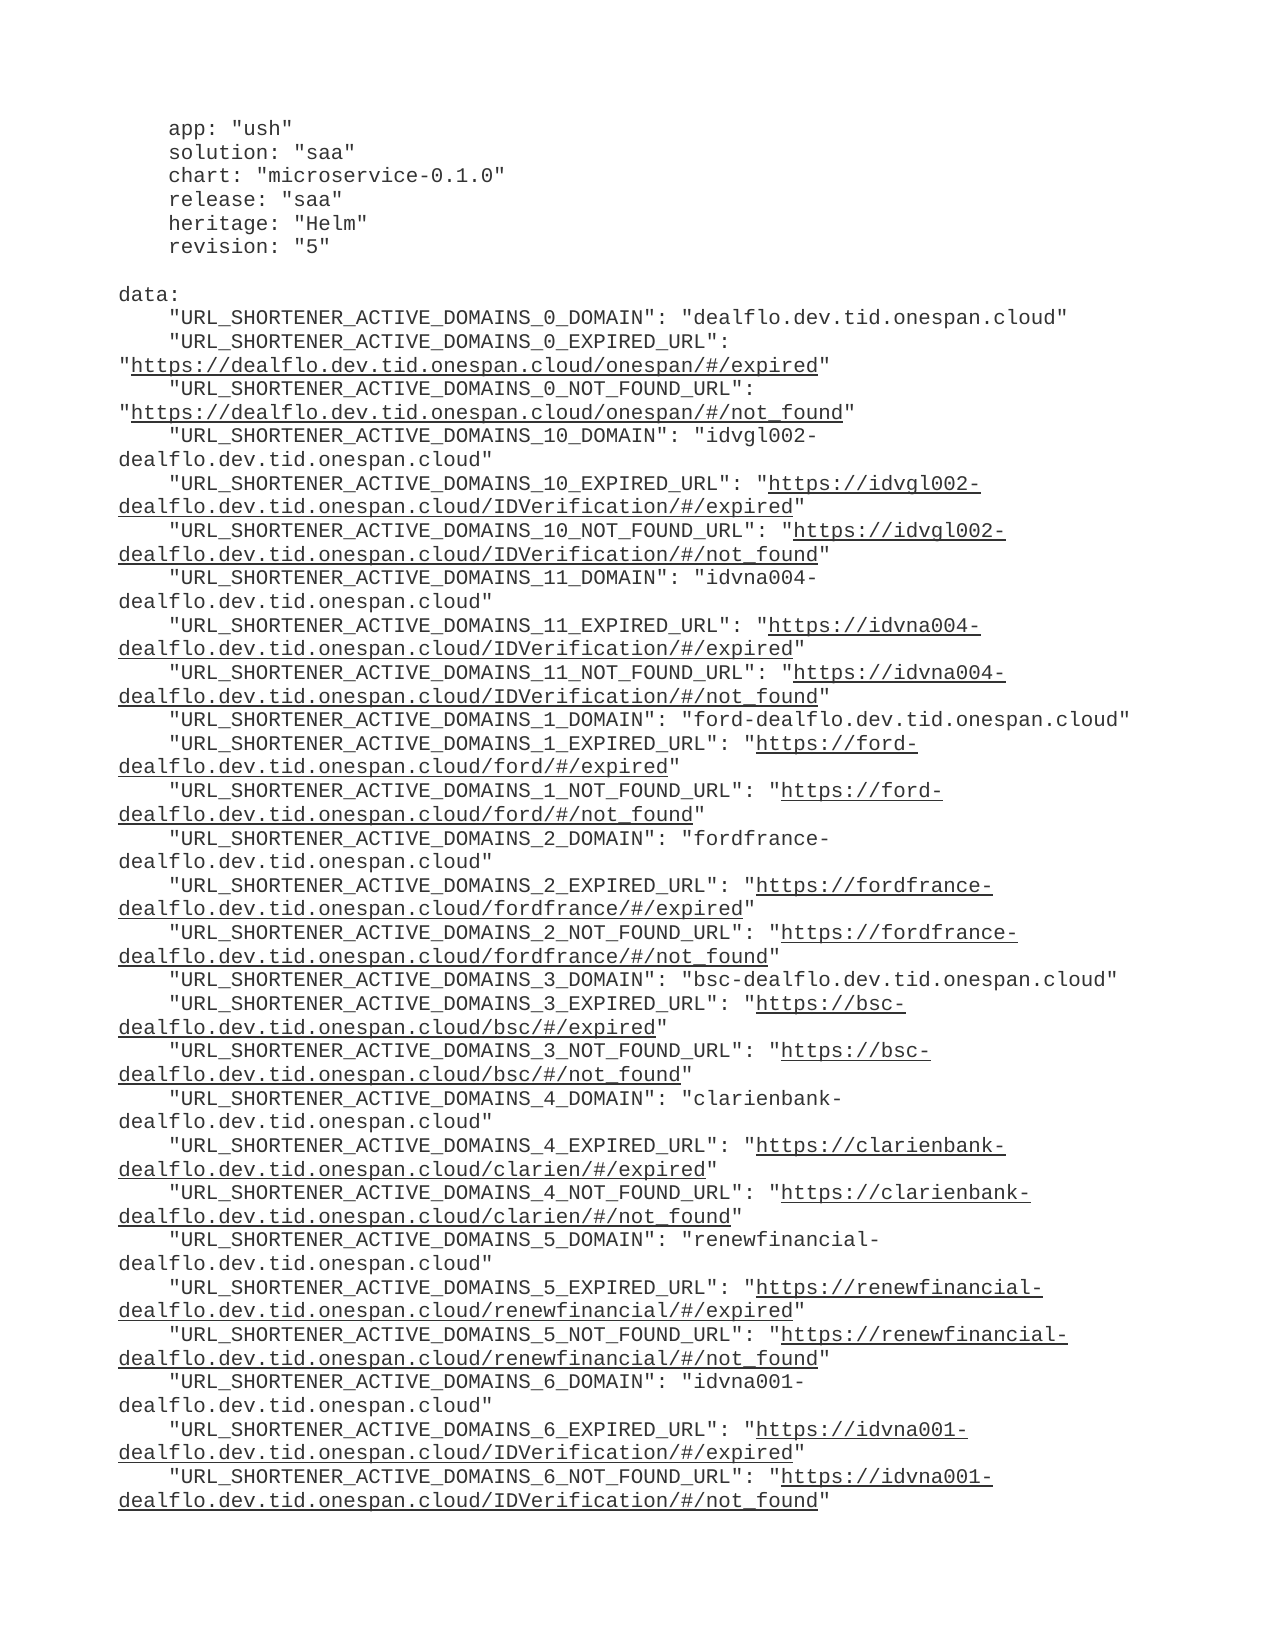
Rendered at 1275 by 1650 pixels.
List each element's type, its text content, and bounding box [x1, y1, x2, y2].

text "URL_SHORTENER_ACTIVE_DOMAINS_5_DOMAIN": "renewfinancial-dealflo.dev.tid.onespan.cloud" [118, 1229, 1157, 1277]
text "URL_SHORTENER_ACTIVE_DOMAINS_1_NOT_FOUND_URL": "https://ford-dealflo.dev.tid.onespan.cloud/ford/#/not_found" [118, 780, 1157, 827]
text "URL_SHORTENER_ACTIVE_DOMAINS_0_EXPIRED_URL": "https://dealflo.dev.tid.onespan.cloud/onespan/#/expired" [118, 331, 1157, 378]
text "URL_SHORTENER_ACTIVE_DOMAINS_11_EXPIRED_URL": "https://idvna004-dealflo.dev.tid.onespan.cloud/IDVerification/#/expired" [118, 615, 1157, 662]
text "URL_SHORTENER_ACTIVE_DOMAINS_11_DOMAIN": "idvna004-dealflo.dev.tid.onespan.cloud" [118, 567, 1157, 615]
text "URL_SHORTENER_ACTIVE_DOMAINS_2_DOMAIN": "fordfrance-dealflo.dev.tid.onespan.cloud" [118, 827, 1157, 875]
text revision: "5" [118, 236, 1157, 260]
text "URL_SHORTENER_ACTIVE_DOMAINS_5_NOT_FOUND_URL": "https://renewfinancial-dealflo.dev.tid.onespan.cloud/renewfinancial/#/not_found" [118, 1324, 1157, 1371]
text "URL_SHORTENER_ACTIVE_DOMAINS_2_EXPIRED_URL": "https://fordfrance-dealflo.dev.tid.onespan.cloud/fordfrance/#/expired" [118, 875, 1157, 922]
text app: "ush" [118, 118, 1157, 142]
text "URL_SHORTENER_ACTIVE_DOMAINS_2_NOT_FOUND_URL": "https://fordfrance-dealflo.dev.tid.onespan.cloud/fordfrance/#/not_found" [118, 922, 1157, 969]
text "URL_SHORTENER_ACTIVE_DOMAINS_3_DOMAIN": "bsc-dealflo.dev.tid.onespan.cloud" [118, 969, 1157, 993]
text "URL_SHORTENER_ACTIVE_DOMAINS_1_EXPIRED_URL": "https://ford-dealflo.dev.tid.onespan.cloud/ford/#/expired" [118, 733, 1157, 780]
text "URL_SHORTENER_ACTIVE_DOMAINS_10_DOMAIN": "idvgl002-dealflo.dev.tid.onespan.cloud" [118, 426, 1157, 473]
text solution: "saa" [118, 142, 1157, 165]
text "URL_SHORTENER_ACTIVE_DOMAINS_3_EXPIRED_URL": "https://bsc-dealflo.dev.tid.onespan.cloud/bsc/#/expired" [118, 993, 1157, 1040]
text "URL_SHORTENER_ACTIVE_DOMAINS_0_NOT_FOUND_URL": "https://dealflo.dev.tid.onespan.cloud/onespan/#/not_found" [118, 378, 1157, 426]
text data: [118, 284, 1157, 307]
text "URL_SHORTENER_ACTIVE_DOMAINS_4_NOT_FOUND_URL": "https://clarienbank-dealflo.dev.tid.onespan.cloud/clarien/#/not_found" [118, 1182, 1157, 1229]
text "URL_SHORTENER_ACTIVE_DOMAINS_6_DOMAIN": "idvna001-dealflo.dev.tid.onespan.cloud" [118, 1371, 1157, 1419]
text "URL_SHORTENER_ACTIVE_DOMAINS_0_DOMAIN": "dealflo.dev.tid.onespan.cloud" [118, 307, 1157, 331]
text release: "saa" [118, 189, 1157, 213]
text "URL_SHORTENER_ACTIVE_DOMAINS_4_EXPIRED_URL": "https://clarienbank-dealflo.dev.tid.onespan.cloud/clarien/#/expired" [118, 1135, 1157, 1182]
text "URL_SHORTENER_ACTIVE_DOMAINS_4_DOMAIN": "clarienbank-dealflo.dev.tid.onespan.cloud" [118, 1088, 1157, 1135]
text "URL_SHORTENER_ACTIVE_DOMAINS_1_DOMAIN": "ford-dealflo.dev.tid.onespan.cloud" [118, 709, 1157, 733]
text "URL_SHORTENER_ACTIVE_DOMAINS_3_NOT_FOUND_URL": "https://bsc-dealflo.dev.tid.onespan.cloud/bsc/#/not_found" [118, 1040, 1157, 1088]
text chart: "microservice-0.1.0" [118, 165, 1157, 189]
text heritage: "Helm" [118, 213, 1157, 236]
text "URL_SHORTENER_ACTIVE_DOMAINS_10_EXPIRED_URL": "https://idvgl002-dealflo.dev.tid.onespan.cloud/IDVerification/#/expired" [118, 473, 1157, 520]
text "URL_SHORTENER_ACTIVE_DOMAINS_10_NOT_FOUND_URL": "https://idvgl002-dealflo.dev.tid.onespan.cloud/IDVerification/#/not_found" [118, 520, 1157, 567]
text "URL_SHORTENER_ACTIVE_DOMAINS_6_EXPIRED_URL": "https://idvna001-dealflo.dev.tid.onespan.cloud/IDVerification/#/expired" [118, 1419, 1157, 1466]
text "URL_SHORTENER_ACTIVE_DOMAINS_5_EXPIRED_URL": "https://renewfinancial-dealflo.dev.tid.onespan.cloud/renewfinancial/#/expired" [118, 1277, 1157, 1324]
text "URL_SHORTENER_ACTIVE_DOMAINS_6_NOT_FOUND_URL": "https://idvna001-dealflo.dev.tid.onespan.cloud/IDVerification/#/not_found" [118, 1466, 1157, 1513]
text "URL_SHORTENER_ACTIVE_DOMAINS_11_NOT_FOUND_URL": "https://idvna004-dealflo.dev.tid.onespan.cloud/IDVerification/#/not_found" [118, 662, 1157, 709]
